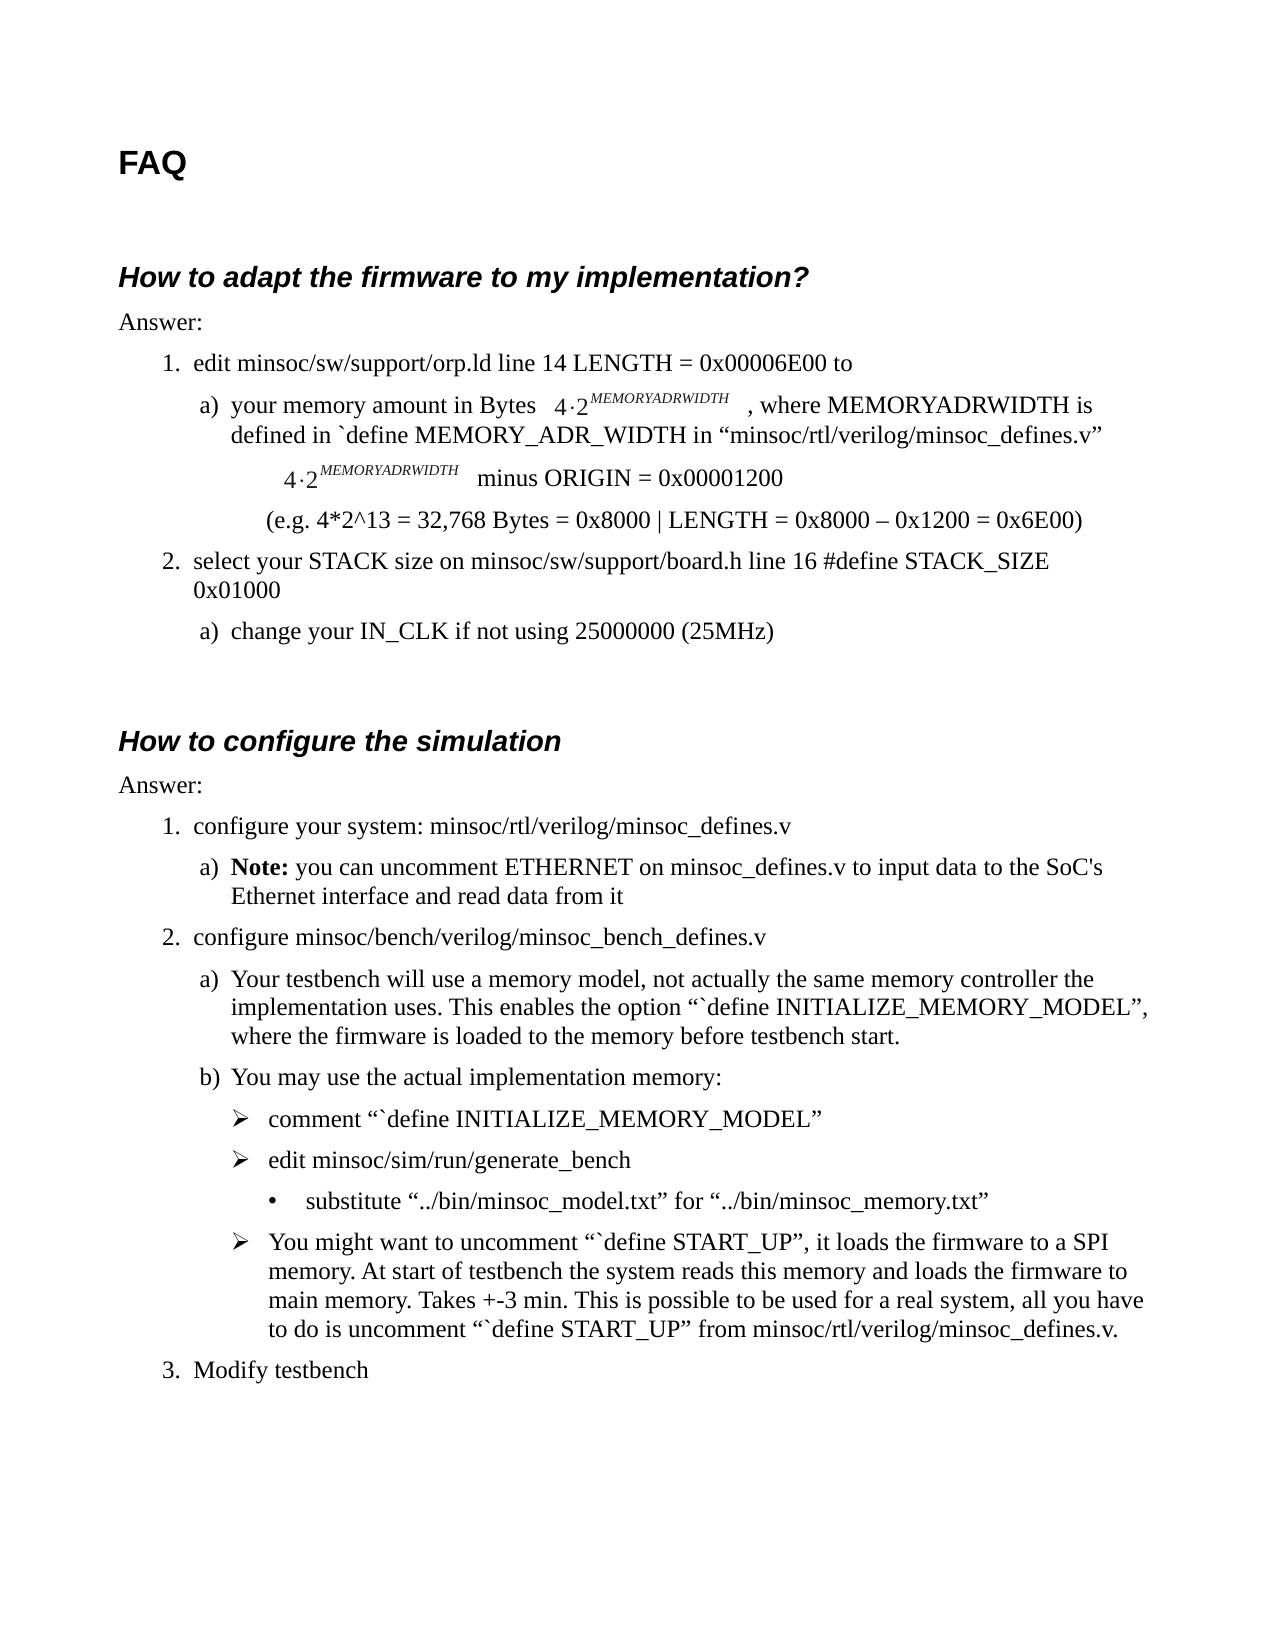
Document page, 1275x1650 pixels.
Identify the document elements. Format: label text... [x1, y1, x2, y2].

list change your IN_CLK if not using 25000000 (25MHz) [193, 616, 1157, 645]
subtitle How to adapt the firmware to my implementation? [118, 261, 1157, 294]
list You might want to uncomment “`define START_UP”, it loads the firmware to a SPI memory. At start of testbench the system reads this memory and loads the firmware to main memory. Takes +-3 min. This is possible to be used for a real system, all you have to do is uncomment “`define START_UP” from minsoc/rtl/verilog/minsoc_defines.v. [231, 1227, 1157, 1342]
list comment “`define INITIALIZE_MEMORY_MODEL” [231, 1104, 1157, 1132]
list edit minsoc/sw/support/orp.ld line 14 LENGTH = 0x00006E00 to [156, 348, 1157, 377]
list substitute “../bin/minsoc_model.txt” for “../bin/minsoc_memory.txt” [268, 1186, 1157, 1215]
subtitle How to configure the simulation [118, 724, 1157, 757]
subtitle FAQ [118, 143, 1157, 182]
list edit minsoc/sim/run/generate_bench [231, 1145, 1157, 1174]
list select your STACK size on minsoc/sw/support/board.h line 16 #define STACK_SIZE 0x01000 [156, 546, 1157, 604]
text minus ORIGIN = 0x00001200 [118, 461, 1157, 493]
list You may use the actual implementation memory: [193, 1062, 1157, 1091]
list Note: you can uncomment ETHERNET on minsoc_defines.v to input data to the SoC's Ethernet interface and read data from it [193, 852, 1157, 910]
list Modify testbench [156, 1355, 1157, 1384]
text (e.g. 4*2^13 = 32,768 Bytes = 0x8000 | LENGTH = 0x8000 – 0x1200 = 0x6E00) [118, 505, 1157, 534]
list Your testbench will use a memory model, not actually the same memory controller the implementation uses. This enables the option “`define INITIALIZE_MEMORY_MODEL”, where the firmware is loaded to the memory before testbench start. [193, 964, 1157, 1050]
list configure minsoc/bench/verilog/minsoc_bench_defines.v [156, 922, 1157, 951]
text Answer: [118, 770, 1157, 799]
list configure your system: minsoc/rtl/verilog/minsoc_defines.v [156, 811, 1157, 840]
list your memory amount in Bytes, where MEMORYADRWIDTH is defined in `define MEMORY_ADR_WIDTH in “minsoc/rtl/verilog/minsoc_defines.v” [193, 389, 1157, 449]
text Answer: [118, 307, 1157, 335]
